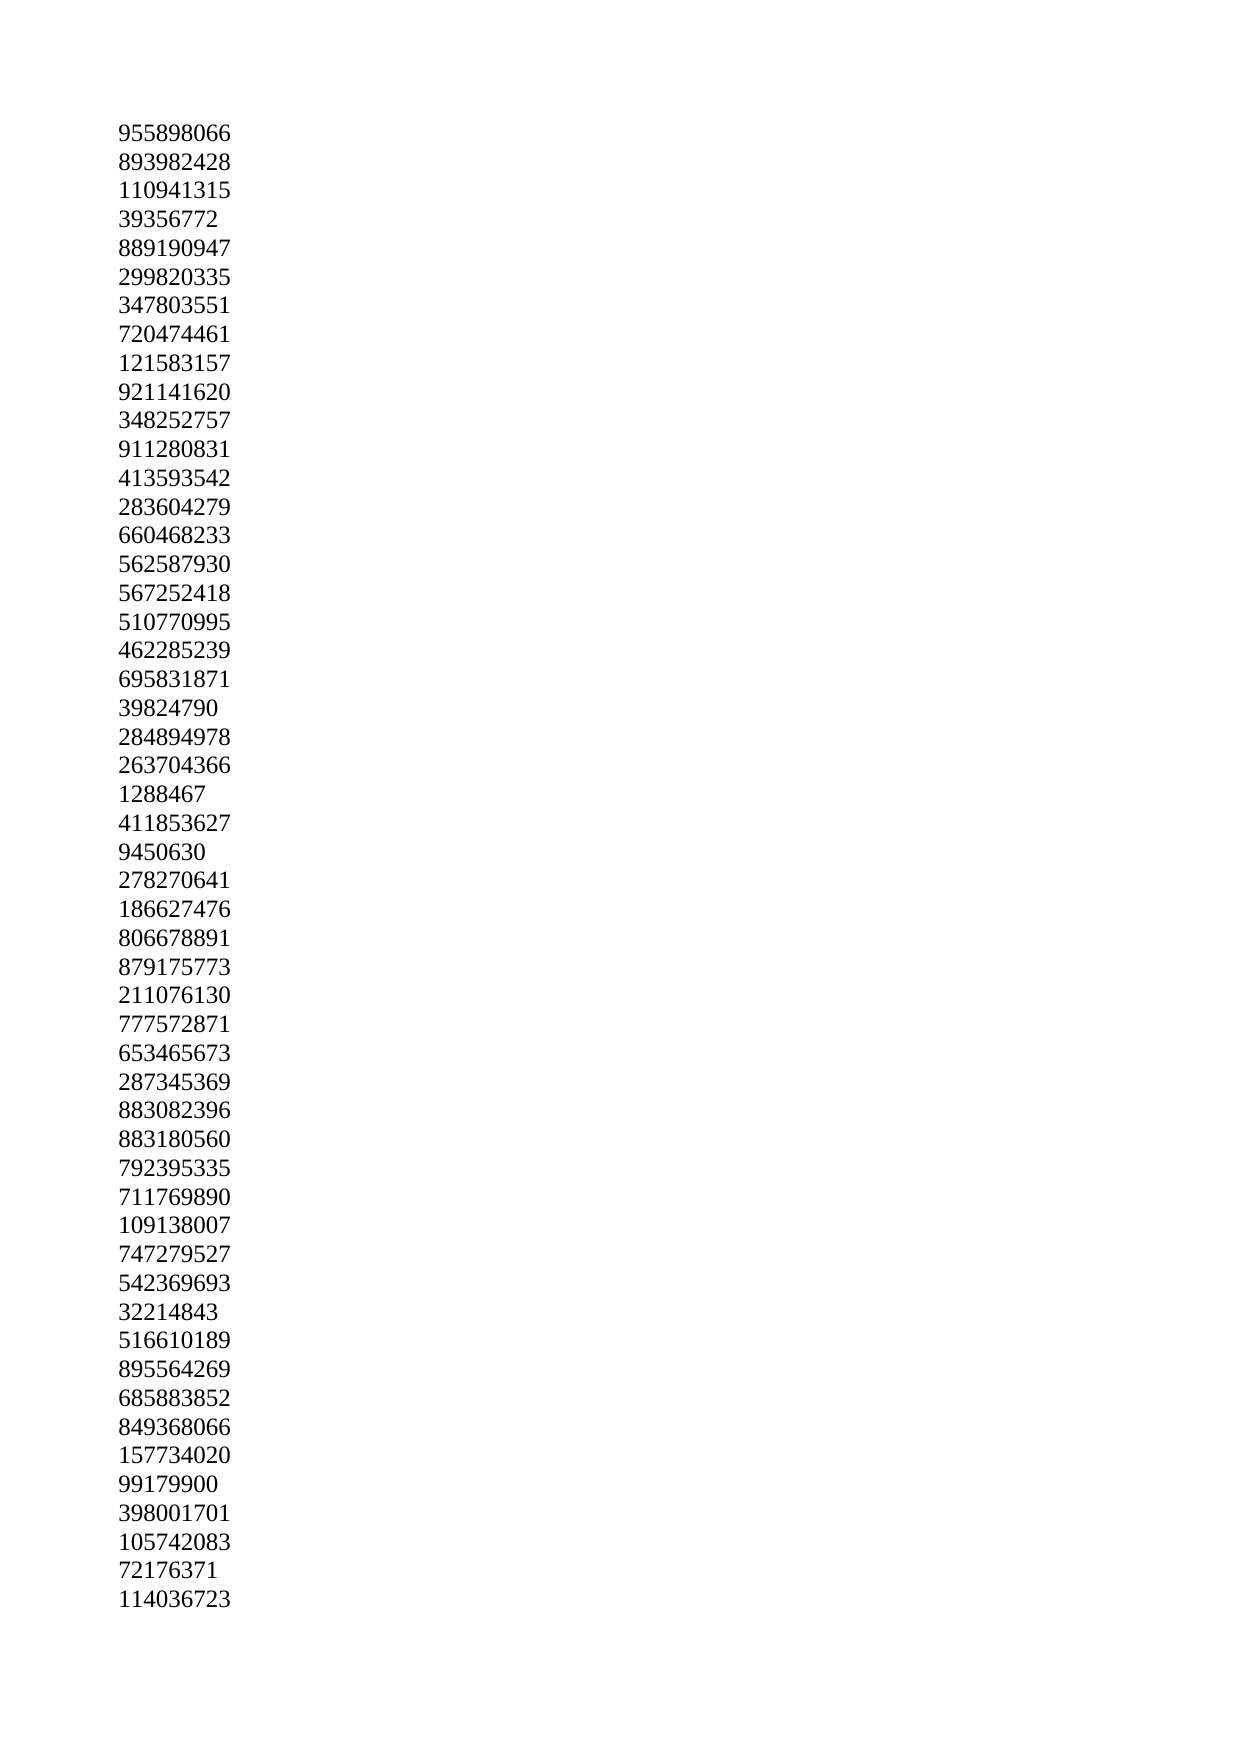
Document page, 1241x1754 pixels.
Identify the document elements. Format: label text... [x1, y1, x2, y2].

table_cell 695831871 [118, 664, 1122, 693]
table_cell 653465673 [118, 1038, 1122, 1067]
table_cell 186627476 [118, 894, 1122, 923]
table_cell 562587930 [118, 549, 1122, 578]
table_cell 287345369 [118, 1067, 1122, 1096]
table_cell 883082396 [118, 1096, 1122, 1124]
table_cell 284894978 [118, 722, 1122, 751]
table_cell 1288467 [118, 779, 1122, 808]
table_cell 720474461 [118, 319, 1122, 348]
table_cell 685883852 [118, 1383, 1122, 1412]
table_cell 711769890 [118, 1182, 1122, 1211]
table_cell 109138007 [118, 1211, 1122, 1239]
table_cell 889190947 [118, 233, 1122, 262]
table_cell 883180560 [118, 1124, 1122, 1153]
table_cell 105742083 [118, 1527, 1122, 1556]
table_cell 747279527 [118, 1239, 1122, 1268]
table_cell 660468233 [118, 521, 1122, 549]
table_cell 895564269 [118, 1354, 1122, 1383]
table_cell 567252418 [118, 578, 1122, 607]
table_cell 516610189 [118, 1326, 1122, 1354]
table_cell 849368066 [118, 1412, 1122, 1441]
table_cell 114036723 [118, 1584, 1122, 1613]
table_cell 510770995 [118, 607, 1122, 636]
table_cell 211076130 [118, 981, 1122, 1009]
table_cell 283604279 [118, 492, 1122, 521]
table_cell 32214843 [118, 1297, 1122, 1326]
table_cell 955898066 [118, 118, 1122, 147]
table_cell 542369693 [118, 1268, 1122, 1297]
table_cell 72176371 [118, 1556, 1122, 1584]
table_cell 921141620 [118, 377, 1122, 406]
table_cell 911280831 [118, 434, 1122, 463]
table_cell 347803551 [118, 291, 1122, 319]
table_cell 99179900 [118, 1469, 1122, 1498]
table_cell 413593542 [118, 463, 1122, 492]
table_cell 39824790 [118, 693, 1122, 722]
table_cell 792395335 [118, 1153, 1122, 1182]
table_cell 462285239 [118, 636, 1122, 664]
table_cell 263704366 [118, 751, 1122, 779]
table_cell 9450630 [118, 837, 1122, 866]
table_cell 879175773 [118, 952, 1122, 981]
table_cell 121583157 [118, 348, 1122, 377]
table_cell 893982428 [118, 147, 1122, 176]
table_cell 157734020 [118, 1441, 1122, 1469]
table_cell 806678891 [118, 923, 1122, 952]
table_cell 39356772 [118, 204, 1122, 233]
table_cell 110941315 [118, 176, 1122, 204]
table_cell 348252757 [118, 406, 1122, 434]
table_cell 299820335 [118, 262, 1122, 291]
table_cell 777572871 [118, 1009, 1122, 1038]
table_cell 278270641 [118, 866, 1122, 894]
table_cell 411853627 [118, 808, 1122, 837]
table_cell 398001701 [118, 1498, 1122, 1527]
